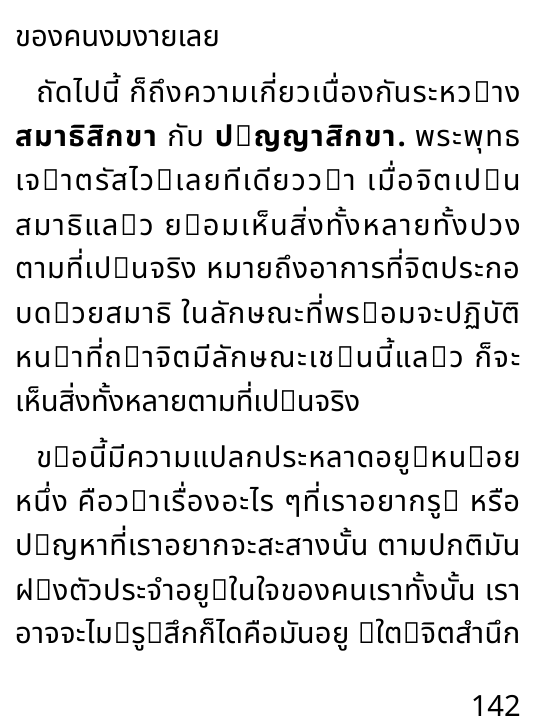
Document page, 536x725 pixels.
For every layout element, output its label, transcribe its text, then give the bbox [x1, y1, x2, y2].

text ขอนี้มีความแปลกประหลาดอยูหนอยหนึ่ง คือวาเรื่องอะไร ๆที่เราอยากรู หรือปญหาที่เราอยากจะสะสางนั้น ตามปกติมันฝงตัวประจําอยูในใจของคนเราทั้งนั้น เราอาจจะไมรูสึกก็ไดคือมันอยู ใตจิตสํานึก [15, 437, 521, 657]
text ของคนงมงายเลย [15, 15, 521, 59]
text ถัดไปนี้ ก็ถึงความเกี่ยวเนื่องกันระหวาง สมาธิสิกขา กับ ปญญาสิกขา. พระพุทธเจาตรัสไวเลยทีเดียววา เมื่อจิตเปนสมาธิแลว ยอมเห็นสิ่งทั้งหลายทั้งปวงตามที่เปนจริง หมายถึงอาการที่จิตประกอบดวยสมาธิ ในลักษณะที่พรอมจะปฏิบัติหนาที่ถาจิตมีลักษณะเชนนี้แลว ก็จะเห็นสิ่งทั้งหลายตามที่เปนจริง [15, 72, 521, 424]
